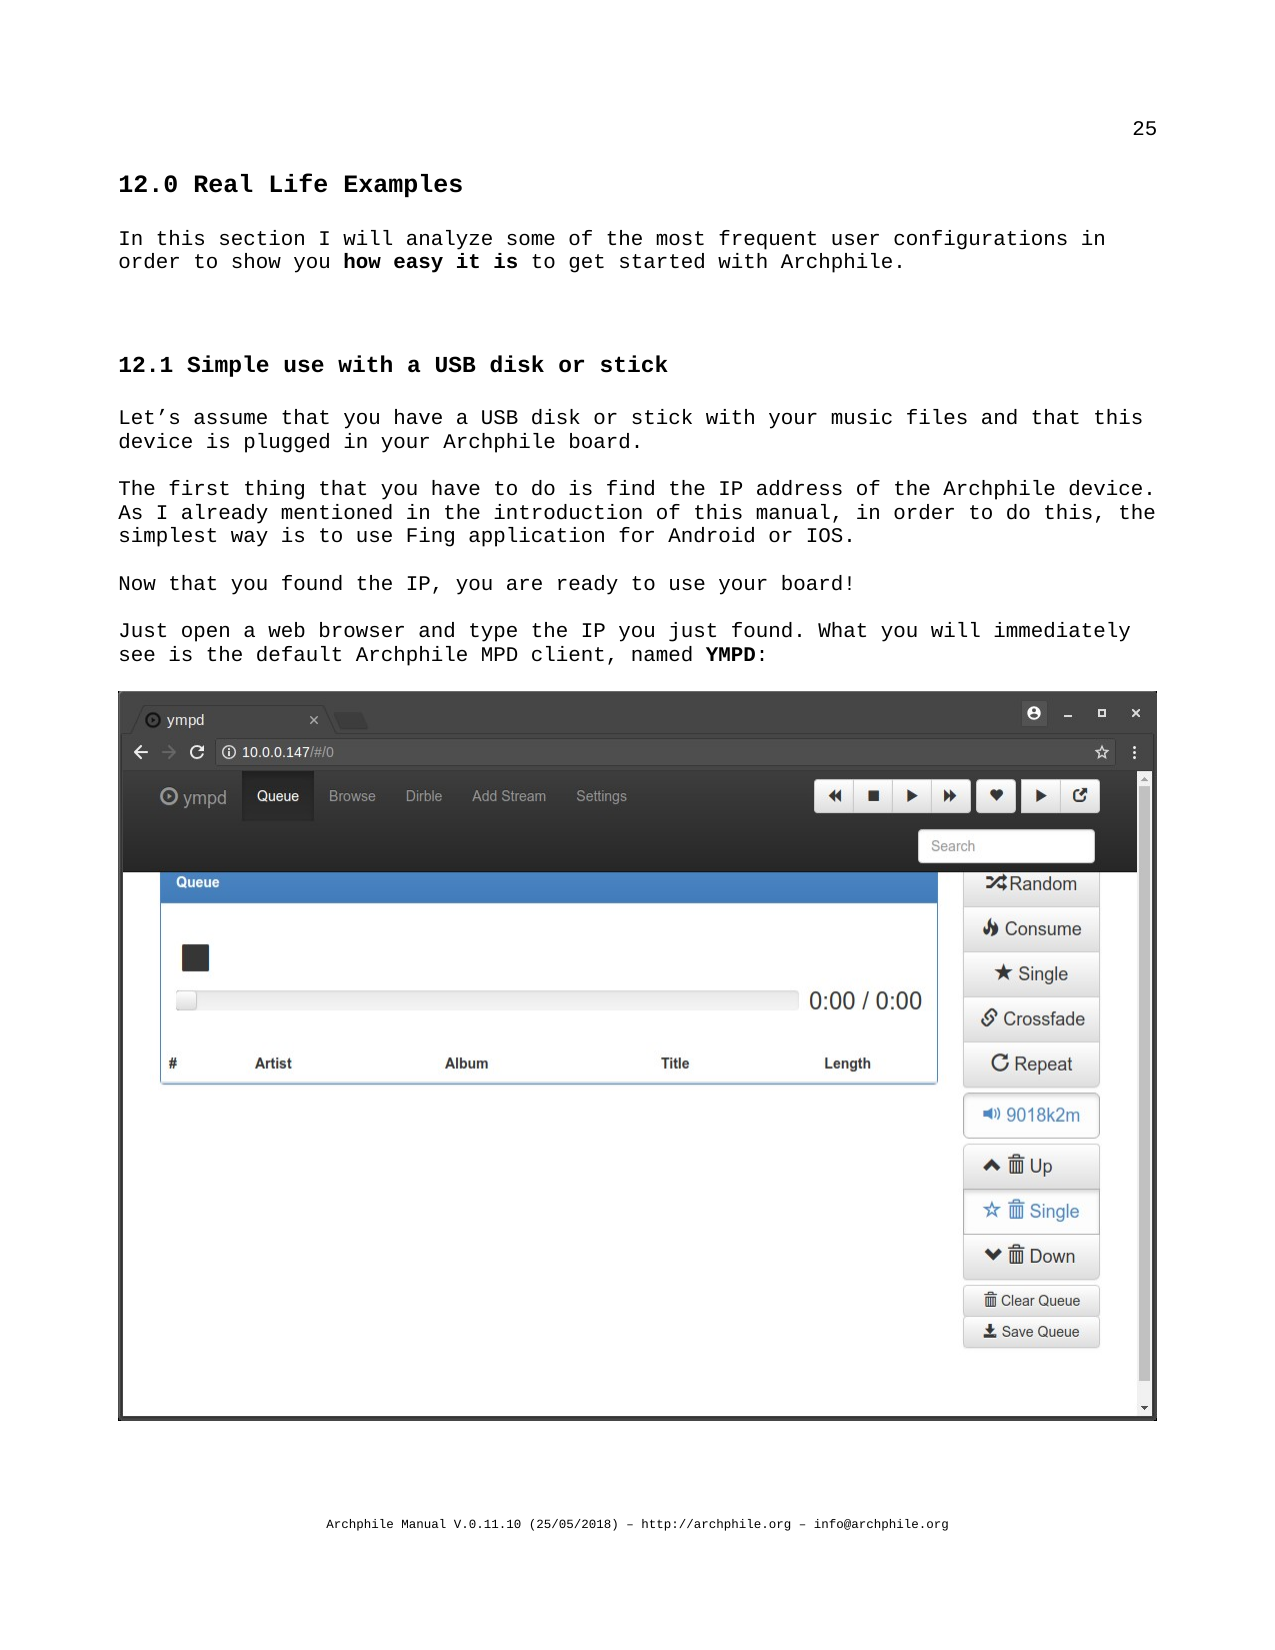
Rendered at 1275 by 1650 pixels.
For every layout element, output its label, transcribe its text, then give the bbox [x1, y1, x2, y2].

text Now that you found the IP, you are ready to use your board! [118, 573, 1157, 596]
picture [118, 691, 1157, 1421]
text 12.1 Simple use with a USB disk or stick [118, 353, 1157, 379]
text The first thing that you have to do is find the IP address of the Archphile device. As I already mentioned in the introduction of this manual, in order to do this, the simplest way is to use Fing application for Android or IOS. [118, 478, 1157, 549]
text 12.0 Real Life Examples [118, 171, 1157, 199]
text Let’s assume that you have a USB disk or stick with your music files and that this device is plugged in your Archphile board. [118, 407, 1157, 454]
text Just open a web browser and type the IP you just found. What you will immediately see is the default Archphile MPD client, named YMPD: [118, 620, 1157, 667]
text In this section I will analyze some of the most frequent user configurations in order to show you how easy it is to get started with Archphile. [118, 228, 1157, 275]
